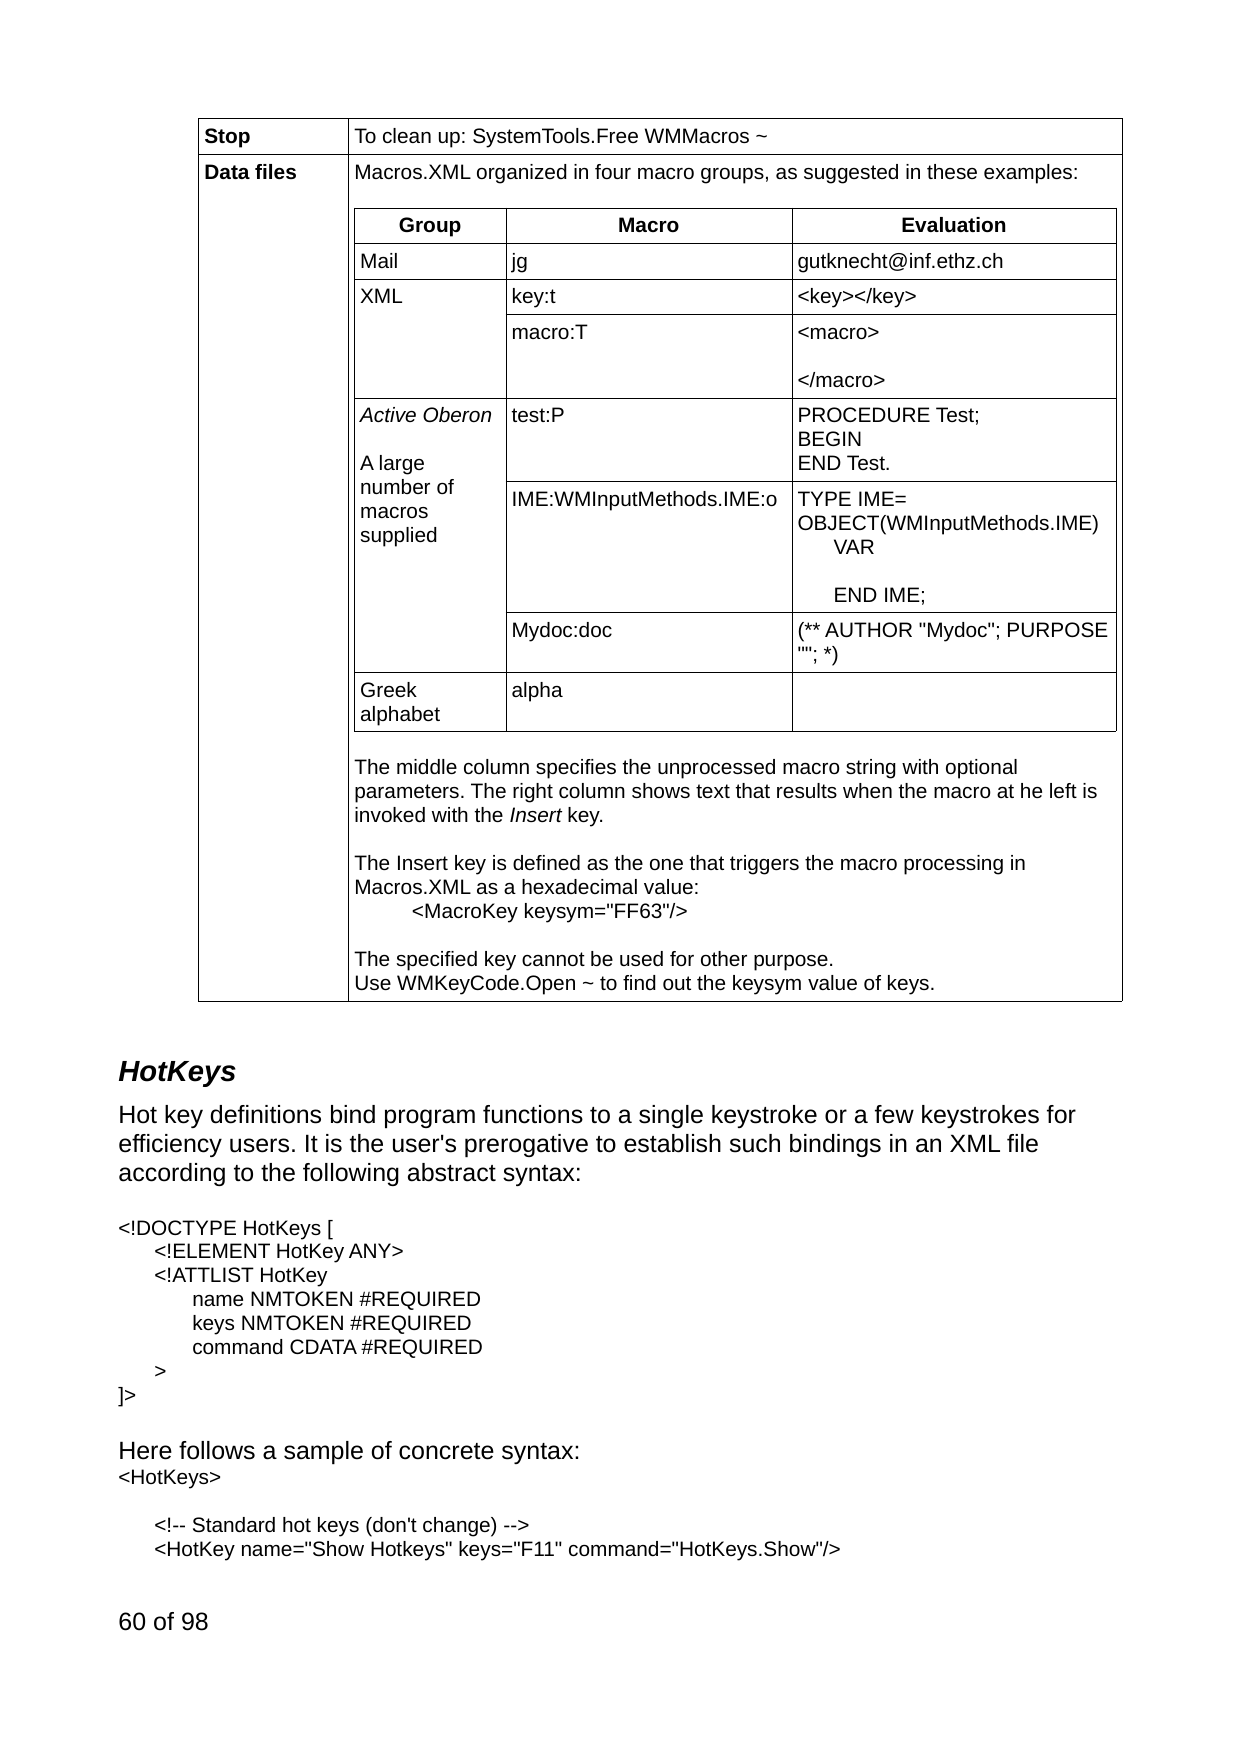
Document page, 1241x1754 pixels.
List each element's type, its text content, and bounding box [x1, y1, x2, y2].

table_cell <macro> </macro> [793, 315, 1116, 397]
table_cell (** AUTHOR "Mydoc"; PURPOSE ""; *) [793, 613, 1116, 672]
table_cell PROCEDURE Test; BEGIN END Test. [793, 399, 1116, 481]
subtitle HotKeys [118, 1054, 1122, 1088]
text Hot key definitions bind program functions to a single keystroke or a few keystrokes for efficiency users. It is the user's prerogative to establish such bindings in an XML file according to the following abstract syntax: [118, 1100, 1122, 1187]
table_cell gutknecht@inf.ethz.ch [793, 244, 1116, 278]
table_cell [793, 673, 1116, 731]
table_cell Mail [355, 244, 506, 278]
table_cell TYPE IME= OBJECT(WMInputMethods.IME) VAR END IME; [793, 482, 1116, 612]
table_header Macro [507, 209, 792, 243]
table_header Group [355, 209, 506, 243]
table_cell Active Oberon A large number of macros supplied [355, 399, 506, 672]
table_cell IME:WMInputMethods.IME:o [507, 482, 792, 612]
table_cell Greek alphabet [355, 673, 506, 731]
table_cell To clean up: SystemTools.Free WMMacros ~ [349, 119, 1122, 154]
text Here follows a sample of concrete syntax: [118, 1436, 1122, 1464]
table_cell Mydoc:doc [507, 613, 792, 672]
table_cell jg [507, 244, 792, 278]
table_cell macro:T [507, 315, 792, 397]
table_cell alpha [507, 673, 792, 731]
table_cell key:t [507, 280, 792, 314]
table_cell <key></key> [793, 280, 1116, 314]
text <HotKeys> <!-- Standard hot keys (don't change) --> <HotKey name="Show Hotkeys" keys="F11" command="HotKeys.Show"/> [118, 1464, 1122, 1560]
table_cell Stop [199, 119, 348, 154]
table_cell Macros.XML organized in four macro groups, as suggested in these examples: The middle column specifies the unprocessed macro string with optional parameters. The right column shows text that results when the macro at he left is invoked with the Insert key. The Insert key is defined as the one that triggers the macro processing in Macros.XML as a hexadecimal value: <MacroKey keysym="FF63"/> The specified key cannot be used for other purpose. Use WMKeyCode.Open ~ to find out the keysym value of keys. [349, 155, 1122, 1001]
table_header Evaluation [793, 209, 1116, 243]
table_cell XML [355, 280, 506, 397]
table_cell test:P [507, 399, 792, 481]
text <!DOCTYPE HotKeys [ <!ELEMENT HotKey ANY> <!ATTLIST HotKey name NMTOKEN #REQUIRED keys NMTOKEN #REQUIRED command CDATA #REQUIRED > ]> [118, 1215, 1122, 1407]
table_cell Data files [199, 155, 348, 1001]
